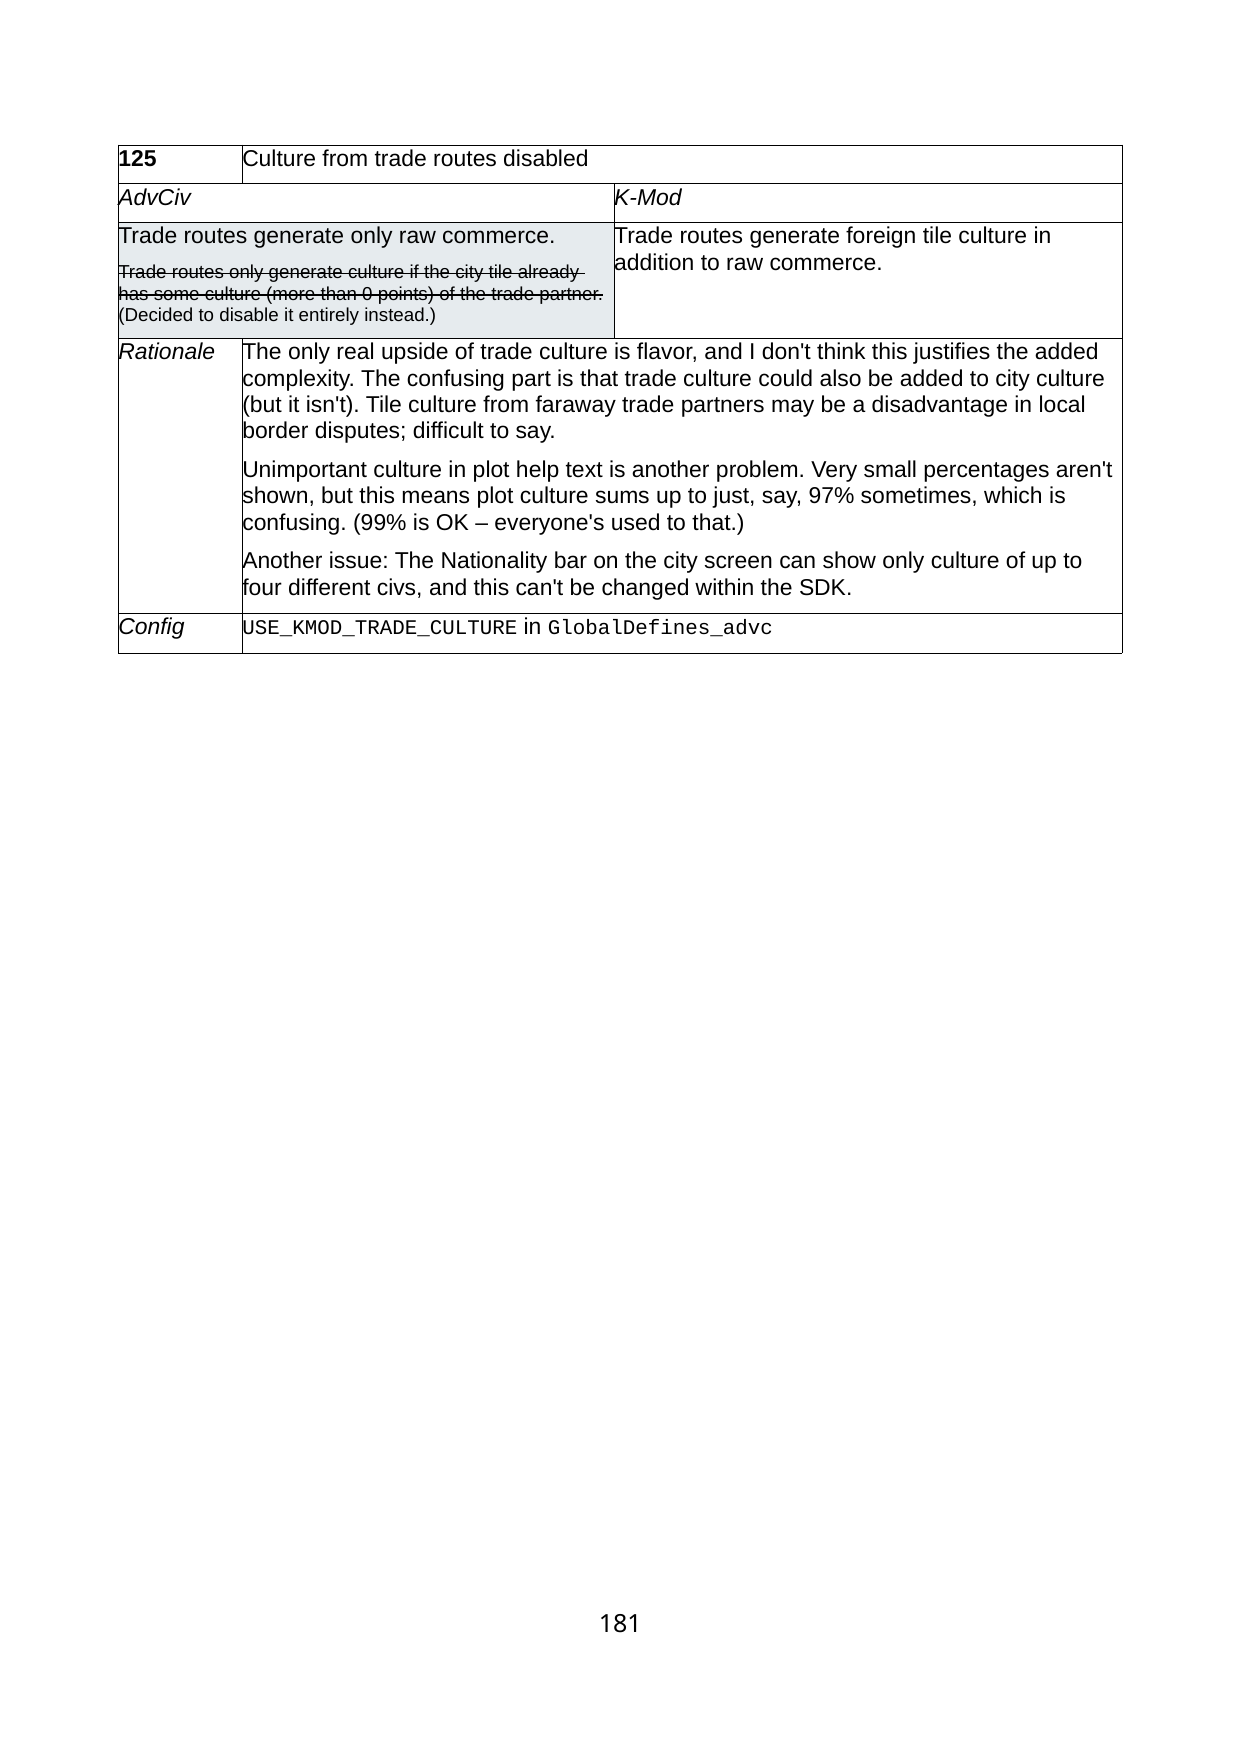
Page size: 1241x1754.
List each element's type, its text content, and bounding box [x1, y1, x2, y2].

table_cell Config [119, 614, 242, 653]
table_header Culture from trade routes disabled [243, 146, 1122, 183]
table_cell AdvCiv [119, 184, 614, 222]
table_cell K-Mod [615, 184, 1122, 222]
table_cell Trade routes generate only raw commerce. Trade routes only generate culture if the city tile already has some culture (more than 0 points) of the trade partner. (Decided to disable it entirely instead.) [119, 223, 614, 338]
table_cell Trade routes generate foreign tile culture in addition to raw commerce. [615, 223, 1122, 338]
table_cell Rationale [119, 339, 242, 613]
table_header 125 [119, 146, 242, 183]
table_cell The only real upside of trade culture is flavor, and I don't think this justifies the added complexity. The confusing part is that trade culture could also be added to city culture (but it isn't). Tile culture from faraway trade partners may be a disadvantage in local border disputes; difficult to say. Unimportant culture in plot help text is another problem. Very small percentages aren't shown, but this means plot culture sums up to just, say, 97% sometimes, which is confusing. (99% is OK – everyone's used to that.) Another issue: The Nationality bar on the city screen can show only culture of up to four different civs, and this can't be changed within the SDK. [243, 339, 1122, 613]
table_cell USE_KMOD_TRADE_CULTURE in GlobalDefines_advc [243, 614, 1122, 653]
